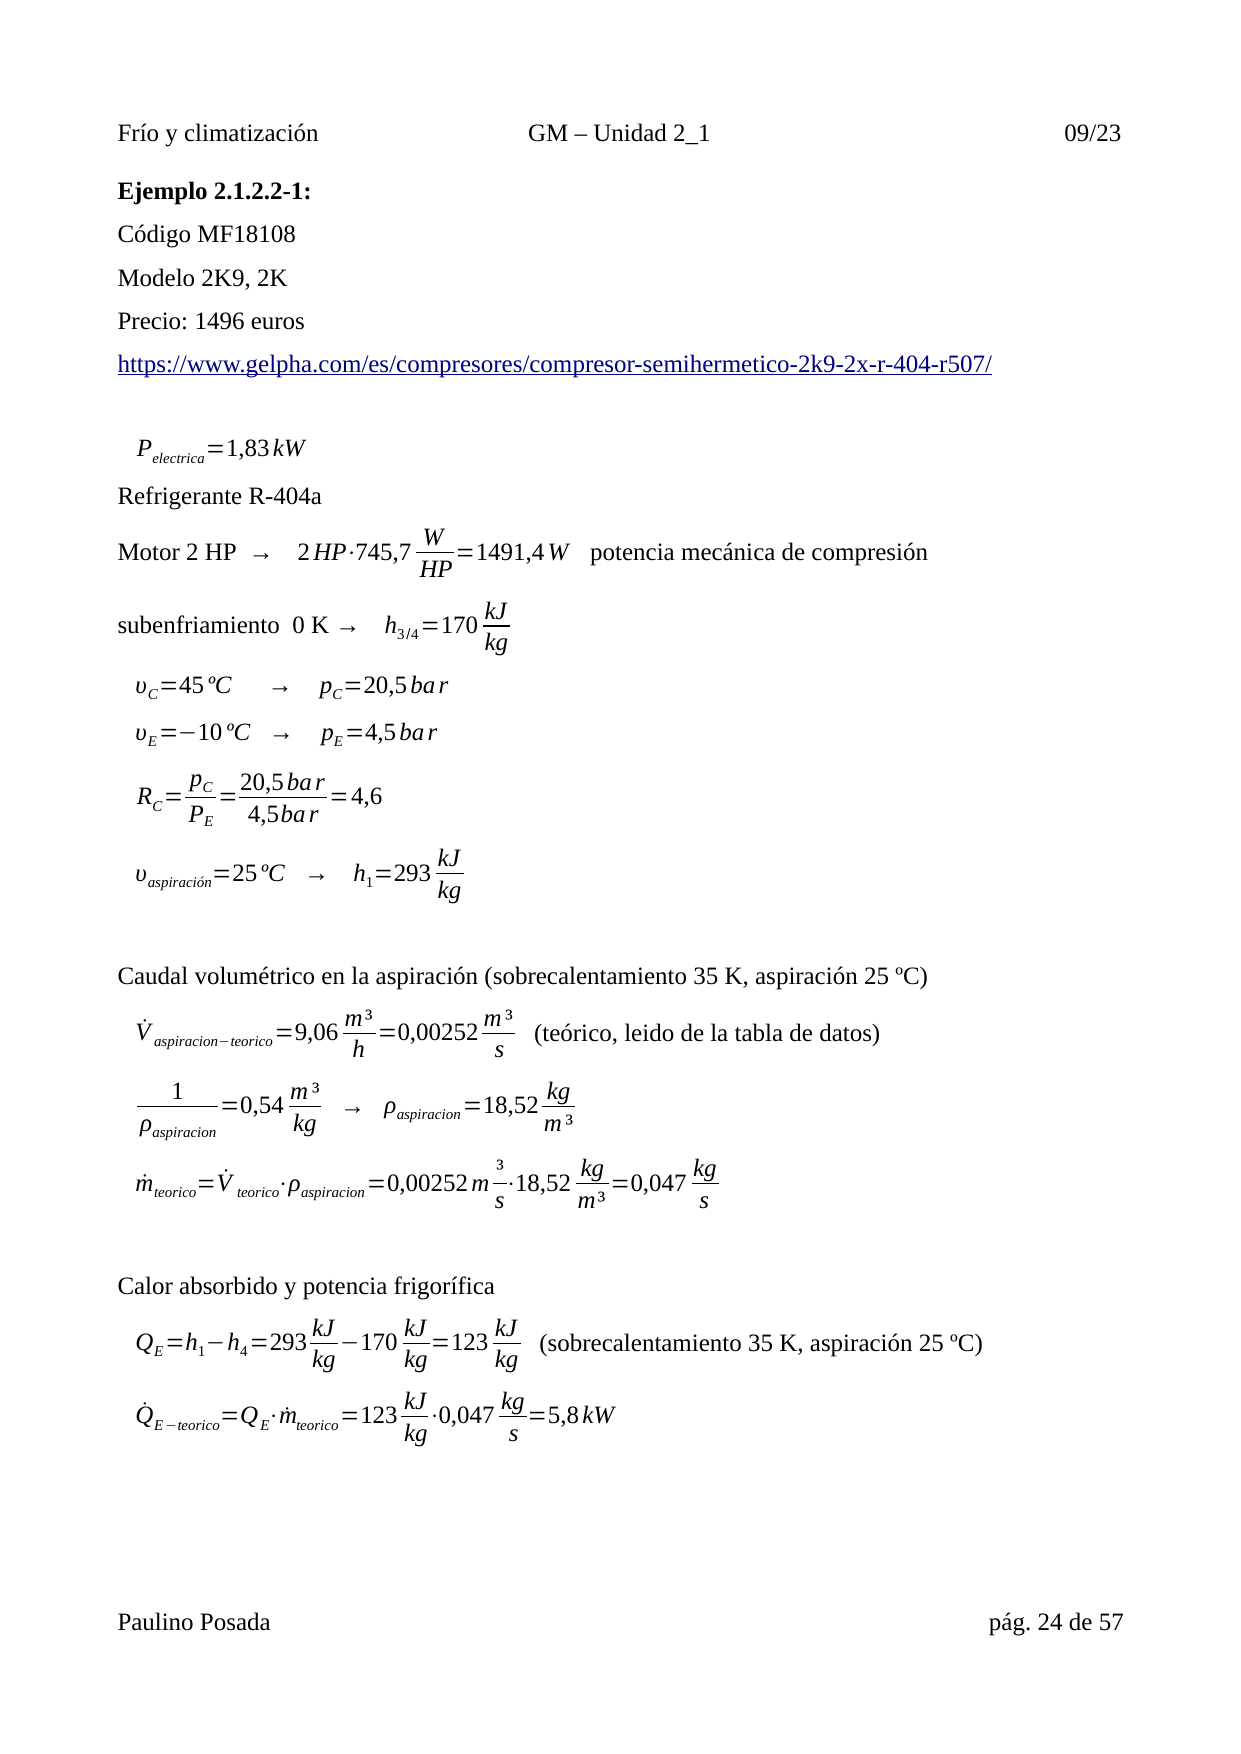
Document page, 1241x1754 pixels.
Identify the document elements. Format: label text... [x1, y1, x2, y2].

text Motor 2 HP → potencia mecánica de compresión [117, 524, 1123, 583]
text https://www.gelpha.com/es/compresores/compresor-semihermetico-2k9-2x-r-404-r507/ [117, 349, 1123, 378]
text → [117, 717, 1123, 750]
text Calor absorbido y potencia frigorífica [117, 1271, 1123, 1300]
text Precio: 1496 euros [117, 306, 1123, 334]
text → [117, 671, 1123, 703]
text (teórico, leido de la tabla de datos) [117, 1004, 1123, 1063]
text Ejemplo 2.1.2.2-1: [117, 176, 1123, 205]
text subenfriamiento 0 K → [117, 597, 1123, 656]
text → [117, 1078, 1123, 1141]
text Caudal volumétrico en la aspiración (sobrecalentamiento 35 K, aspiración 25 ºC) [117, 961, 1123, 990]
text Refrigerante R-404a [117, 481, 1123, 509]
text Modelo 2K9, 2K [117, 263, 1123, 291]
text (sobrecalentamiento 35 K, aspiración 25 ºC) [117, 1314, 1123, 1373]
text → [117, 845, 1123, 904]
text Código MF18108 [117, 219, 1123, 248]
